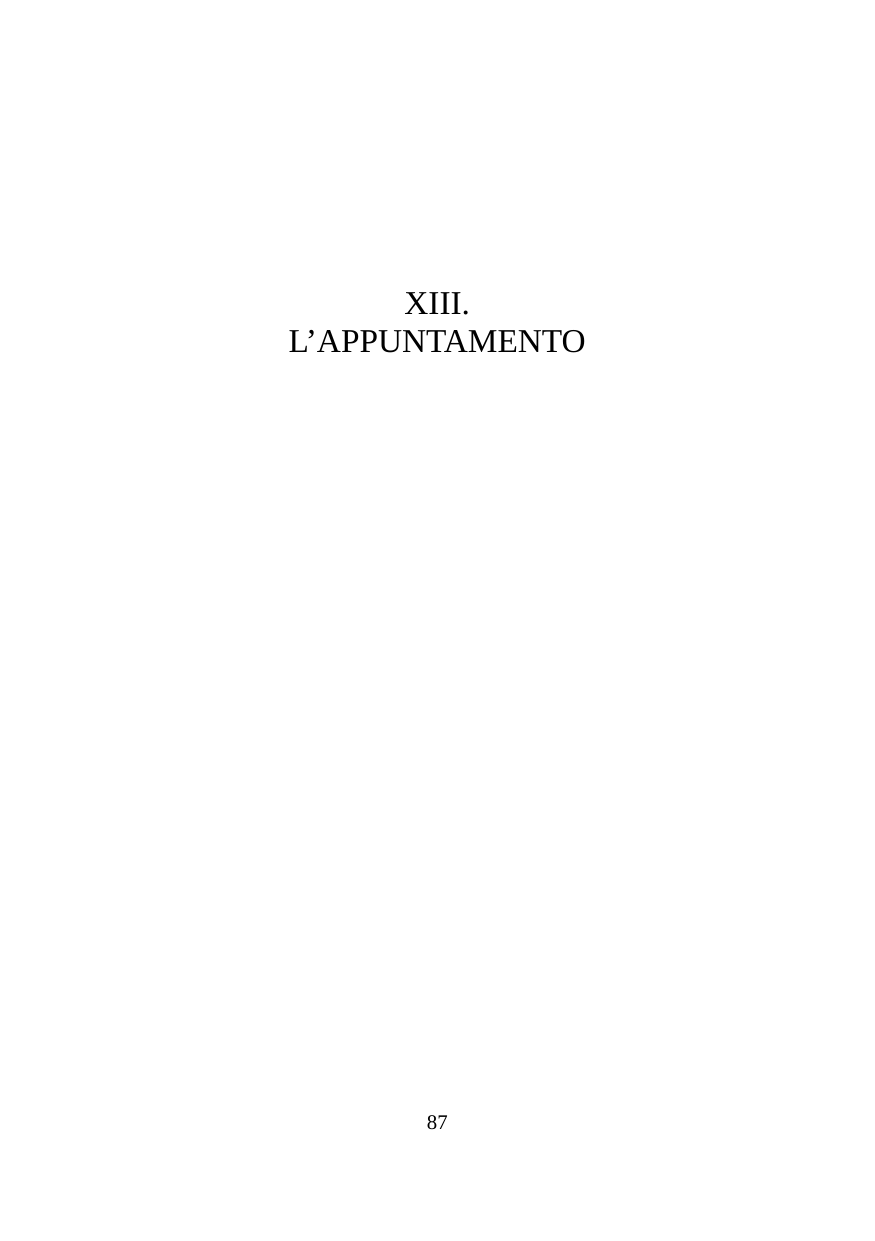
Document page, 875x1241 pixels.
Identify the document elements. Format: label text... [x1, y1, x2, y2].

subtitle XIII. L’APPUNTAMENTO [106, 283, 768, 360]
